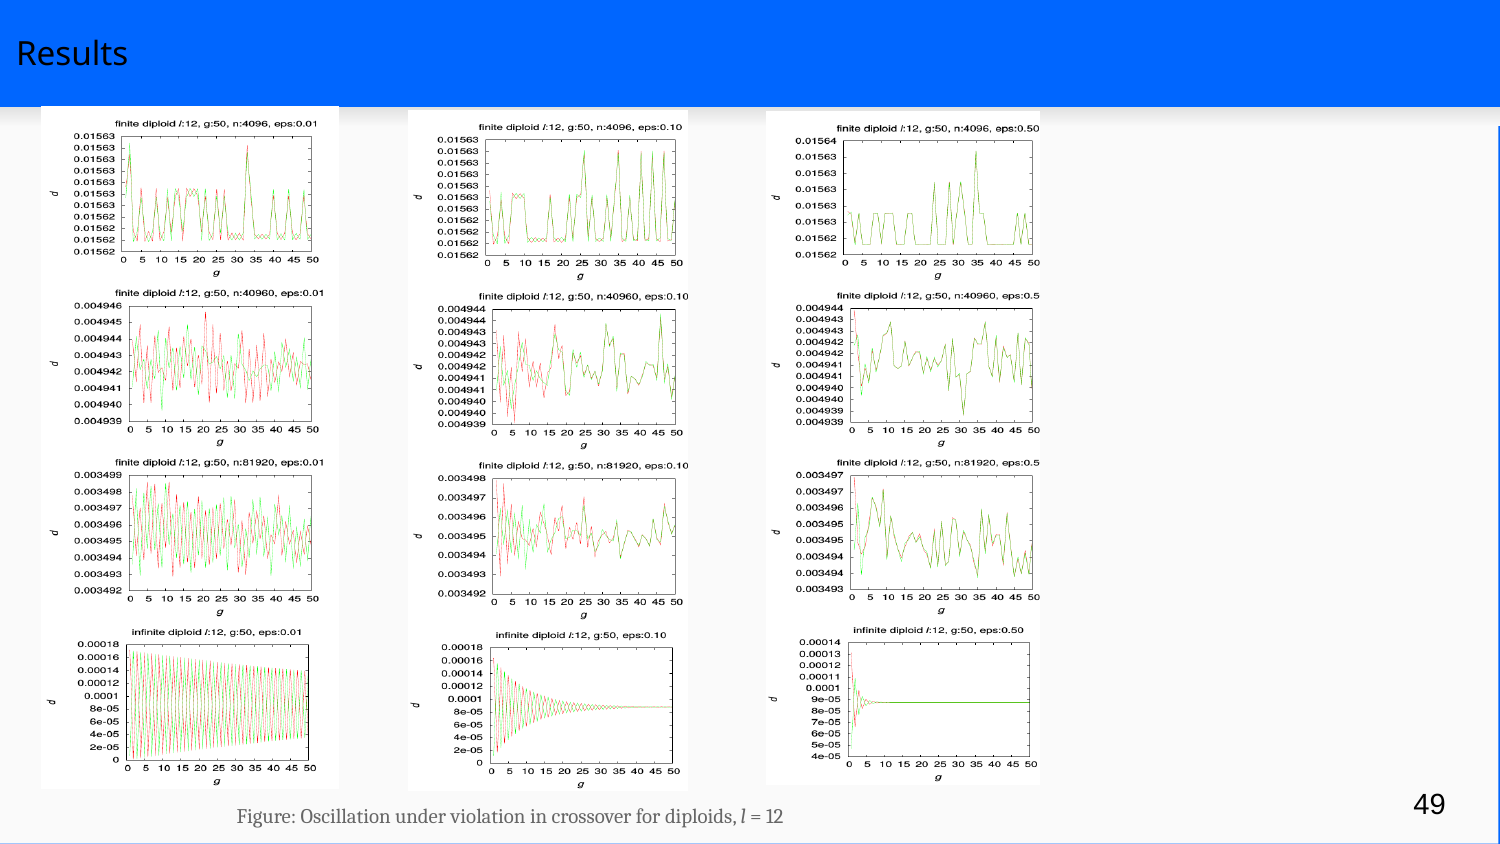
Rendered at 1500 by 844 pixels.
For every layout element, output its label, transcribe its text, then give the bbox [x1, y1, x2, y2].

picture [41, 106, 339, 789]
title Results [16, 2, 1464, 102]
picture [766, 111, 1040, 785]
text_box Figure: Oscillation under violation in crossover for diploids, l = 12 [221, 797, 937, 837]
picture [408, 110, 688, 791]
